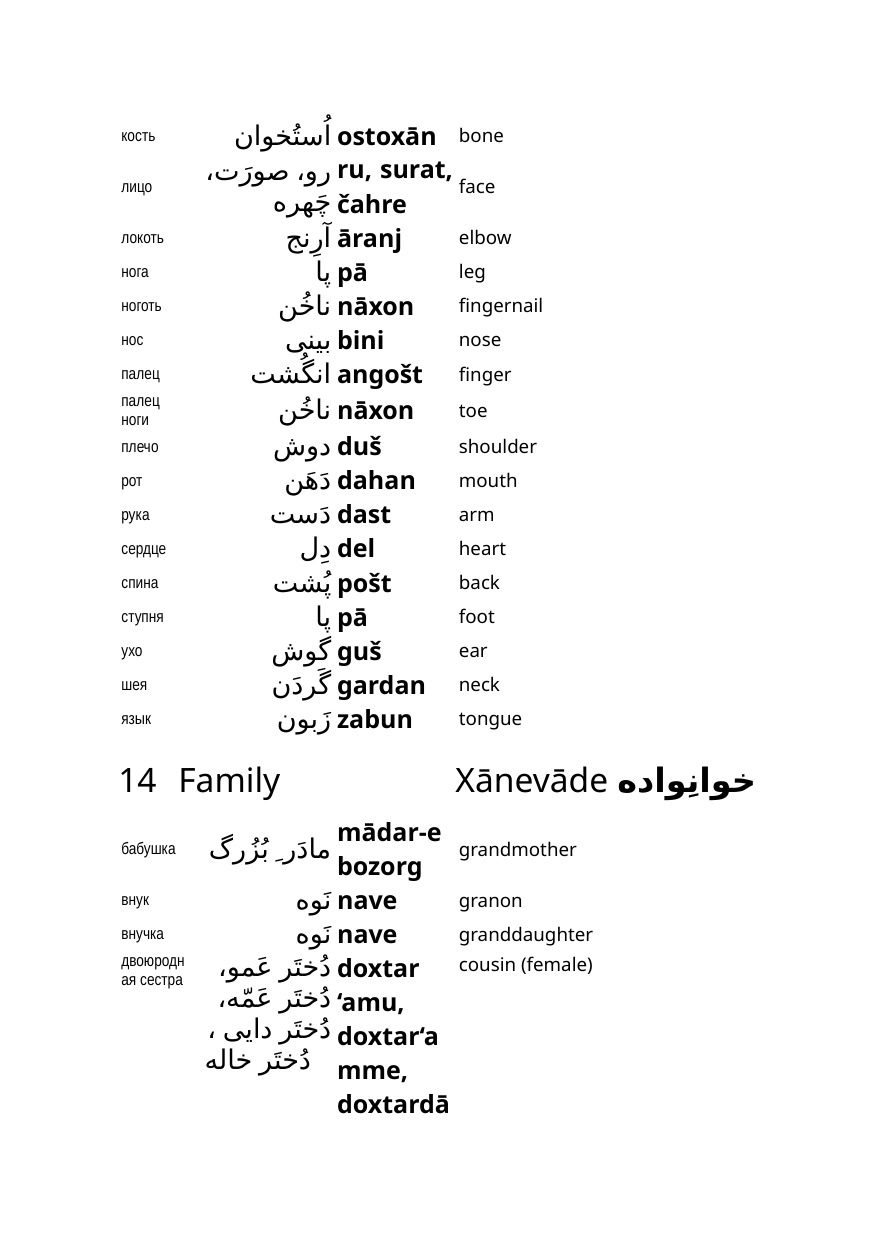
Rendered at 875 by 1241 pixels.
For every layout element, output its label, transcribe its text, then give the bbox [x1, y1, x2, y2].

table_cell нога [118, 254, 193, 288]
table_cell внучка [118, 917, 193, 951]
table_cell zabun [334, 701, 456, 736]
table_cell шея [118, 668, 193, 701]
subtitle Family Xānevāde خوانِواده [118, 756, 756, 802]
table_cell دِل [193, 531, 334, 565]
table_cell fingernail [456, 289, 615, 322]
table_cell leg [456, 254, 615, 288]
table_cell спина [118, 565, 193, 599]
table_cell палец [118, 357, 193, 391]
table_cell دوش [193, 429, 334, 463]
table_cell tongue [456, 701, 615, 736]
table_cell پا [193, 254, 334, 288]
table_cell دَهَن [193, 463, 334, 497]
table_cell del [334, 531, 456, 565]
table_cell pošt [334, 565, 456, 599]
table_cell finger [456, 357, 615, 391]
table_cell gardan [334, 668, 456, 701]
table_cell back [456, 565, 615, 599]
table_cell neck [456, 668, 615, 701]
table_cell палец ноги [118, 391, 193, 429]
table_cell پا [193, 599, 334, 633]
table_cell ноготь [118, 289, 193, 322]
table_header grandmother [456, 815, 615, 883]
table_cell face [456, 152, 615, 220]
table_cell angošt [334, 357, 456, 391]
table_cell dast [334, 497, 456, 531]
table_cell двоюродная сестра [118, 951, 193, 1121]
table_cell ступня [118, 599, 193, 633]
table_cell نَوه [193, 883, 334, 917]
table_cell duš [334, 429, 456, 463]
table_cell ear [456, 633, 615, 667]
table_cell язык [118, 701, 193, 736]
table_cell granon [456, 883, 615, 917]
table_cell انگُشت [193, 357, 334, 391]
table_cell گوش [193, 633, 334, 667]
table_cell نَوه [193, 917, 334, 951]
table_cell ناخُن [193, 391, 334, 429]
table_cell guš [334, 633, 456, 667]
table_cell دُختَر عَمو، دُختَر عَمّه، دُختَر دایی ، دُختَر خاله [193, 951, 334, 1121]
table_cell внук [118, 883, 193, 917]
table_cell bini [334, 323, 456, 357]
table_cell mouth [456, 463, 615, 497]
table_cell granddaughter [456, 917, 615, 951]
table_cell shoulder [456, 429, 615, 463]
table_cell pā [334, 254, 456, 288]
table_cell nāxon [334, 391, 456, 429]
table_cell āranj [334, 220, 456, 254]
table_cell گَردَن [193, 668, 334, 701]
table_cell toe [456, 391, 615, 429]
table_cell heart [456, 531, 615, 565]
table_cell pā [334, 599, 456, 633]
table_cell рот [118, 463, 193, 497]
table_cell بینی [193, 323, 334, 357]
table_cell nave [334, 917, 456, 951]
table_cell рука [118, 497, 193, 531]
table_cell cousin (female) [456, 951, 615, 1121]
table_cell زَبون [193, 701, 334, 736]
table_cell ostoxān [334, 118, 456, 152]
table_cell сердце [118, 531, 193, 565]
table_header مادَر ِ بُزُرگ [193, 815, 334, 883]
table_cell ухо [118, 633, 193, 667]
table_cell آرِنج [193, 220, 334, 254]
table_cell elbow [456, 220, 615, 254]
table_cell foot [456, 599, 615, 633]
table_cell локоть [118, 220, 193, 254]
table_cell اُستُخوان [193, 118, 334, 152]
table_cell нос [118, 323, 193, 357]
table_cell кость [118, 118, 193, 152]
table_cell dahan [334, 463, 456, 497]
table_header mādar-e bozorg [334, 815, 456, 883]
table_cell رو، صورَت، چَهره [193, 152, 334, 220]
table_cell arm [456, 497, 615, 531]
table_cell nāxon [334, 289, 456, 322]
table_header бабушка [118, 815, 193, 883]
table_cell nave [334, 883, 456, 917]
table_cell bone [456, 118, 615, 152]
table_cell лицо [118, 152, 193, 220]
table_cell ru, surat, čahre [334, 152, 456, 220]
table_cell плечо [118, 429, 193, 463]
table_cell پُشت [193, 565, 334, 599]
table_cell ناخُن [193, 289, 334, 322]
table_cell nose [456, 323, 615, 357]
table_cell doxtar ‘amu, doxtar‘amme, doxtardā [334, 951, 456, 1121]
table_cell دَست [193, 497, 334, 531]
